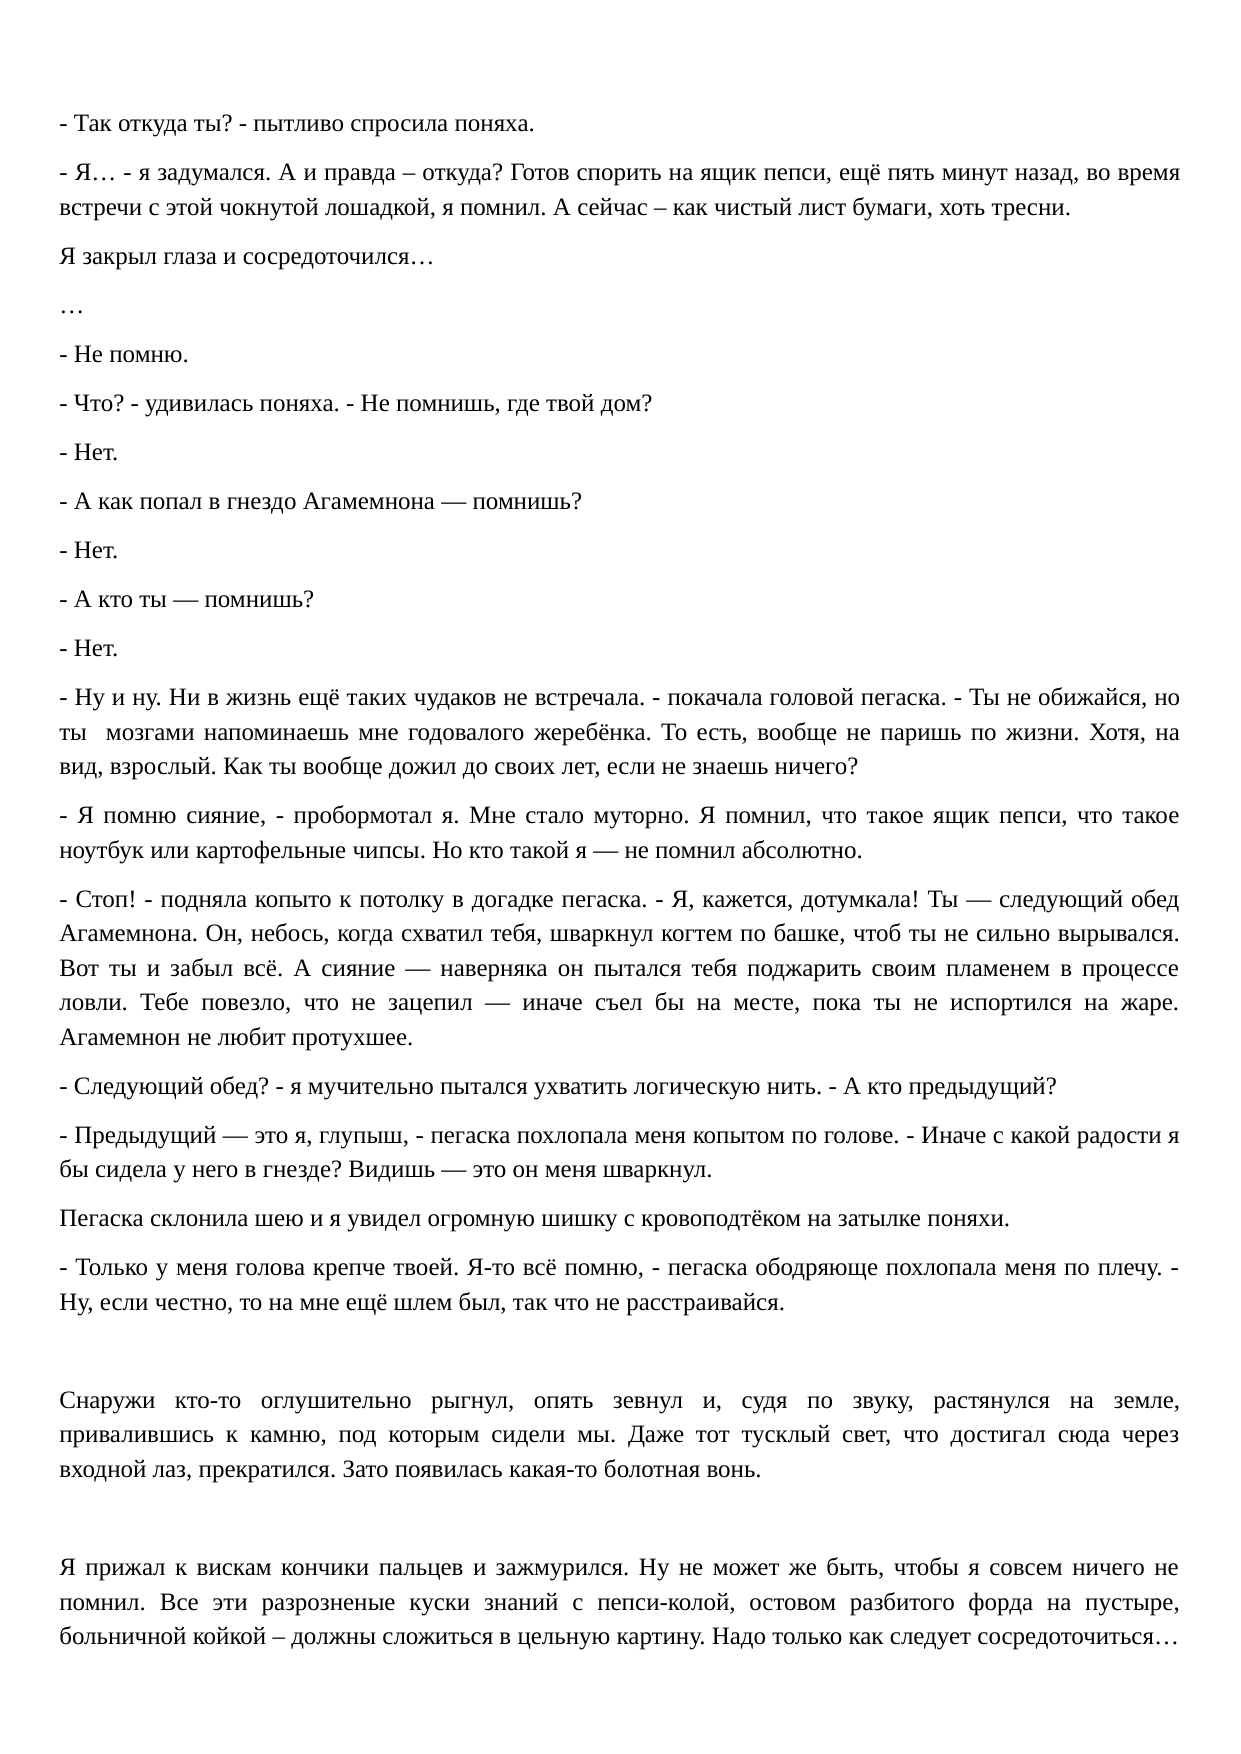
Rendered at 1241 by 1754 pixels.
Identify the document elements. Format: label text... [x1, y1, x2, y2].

text Я прижал к вискам кончики пальцев и зажмурился. Ну не может же быть, чтобы я совсем ничего не помнил. Все эти разрозненые куски знаний с пепси-колой, остовом разбитого форда на пустыре, больничной койкой – должны сложиться в цельную картину. Надо только как следует сосредоточиться… [59, 1552, 1181, 1650]
text - Ну и ну. Ни в жизнь ещё таких чудаков не встречала. - покачала головой пегаска. - Ты не обижайся, но ты мозгами напоминаешь мне годовалого жеребёнка. То есть, вообще не паришь по жизни. Хотя, на вид, взрослый. Как ты вообще дожил до своих лет, если не знаешь ничего? [59, 682, 1181, 780]
text - Стоп! - подняла копыто к потолку в догадке пегаска. - Я, кажется, дотумкала! Ты — следующий обед Агамемнона. Он, небось, когда схватил тебя, шваркнул когтем по башке, чтоб ты не сильно вырывался. Вот ты и забыл всё. А сияние — наверняка он пытался тебя поджарить своим пламенем в процессе ловли. Тебе повезло, что не зацепил — иначе съел бы на месте, пока ты не испортился на жаре. Агамемнон не любит протухшее. [59, 884, 1181, 1051]
text - Нет. [59, 633, 1181, 662]
text - Предыдущий — это я, глупыш, - пегаска похлопала меня копытом по голове. - Иначе с какой радости я бы сидела у него в гнезде? Видишь — это он меня шваркнул. [59, 1120, 1181, 1183]
text - Я помню сияние, - пробормотал я. Мне стало муторно. Я помнил, что такое ящик пепси, что такое ноутбук или картофельные чипсы. Но кто такой я — не помнил абсолютно. [59, 800, 1181, 863]
text Я закрыл глаза и сосредоточился… [59, 241, 1181, 269]
text … [59, 290, 1181, 318]
text - А кто ты — помнишь? [59, 584, 1181, 613]
text - Только у меня голова крепче твоей. Я-то всё помню, - пегаска ободряюще похлопала меня по плечу. - Ну, если честно, то на мне ещё шлем был, так что не расстраивайся. [59, 1252, 1181, 1316]
text - Не помню. [59, 339, 1181, 368]
text - Что? - удивилась поняха. - Не помнишь, где твой дом? [59, 388, 1181, 417]
text Снаружи кто-то оглушительно рыгнул, опять зевнул и, судя по звуку, растянулся на земле, привалившись к камню, под которым сидели мы. Даже тот тусклый свет, что достигал сюда через входной лаз, прекратился. Зато появилась какая-то болотная вонь. [59, 1385, 1181, 1483]
text - Нет. [59, 535, 1181, 564]
text - А как попал в гнездо Агамемнона — помнишь? [59, 486, 1181, 515]
text - Следующий обед? - я мучительно пытался ухватить логическую нить. - А кто предыдущий? [59, 1071, 1181, 1099]
text - Нет. [59, 437, 1181, 466]
text - Я… - я задумался. А и правда – откуда? Готов спорить на ящик пепси, ещё пять минут назад, во время встречи с этой чокнутой лошадкой, я помнил. А сейчас – как чистый лист бумаги, хоть тресни. [59, 157, 1181, 220]
text - Так откуда ты? - пытливо спросила поняха. [59, 108, 1181, 137]
text Пегаска склонила шею и я увидел огромную шишку с кровоподтёком на затылке поняхи. [59, 1203, 1181, 1232]
